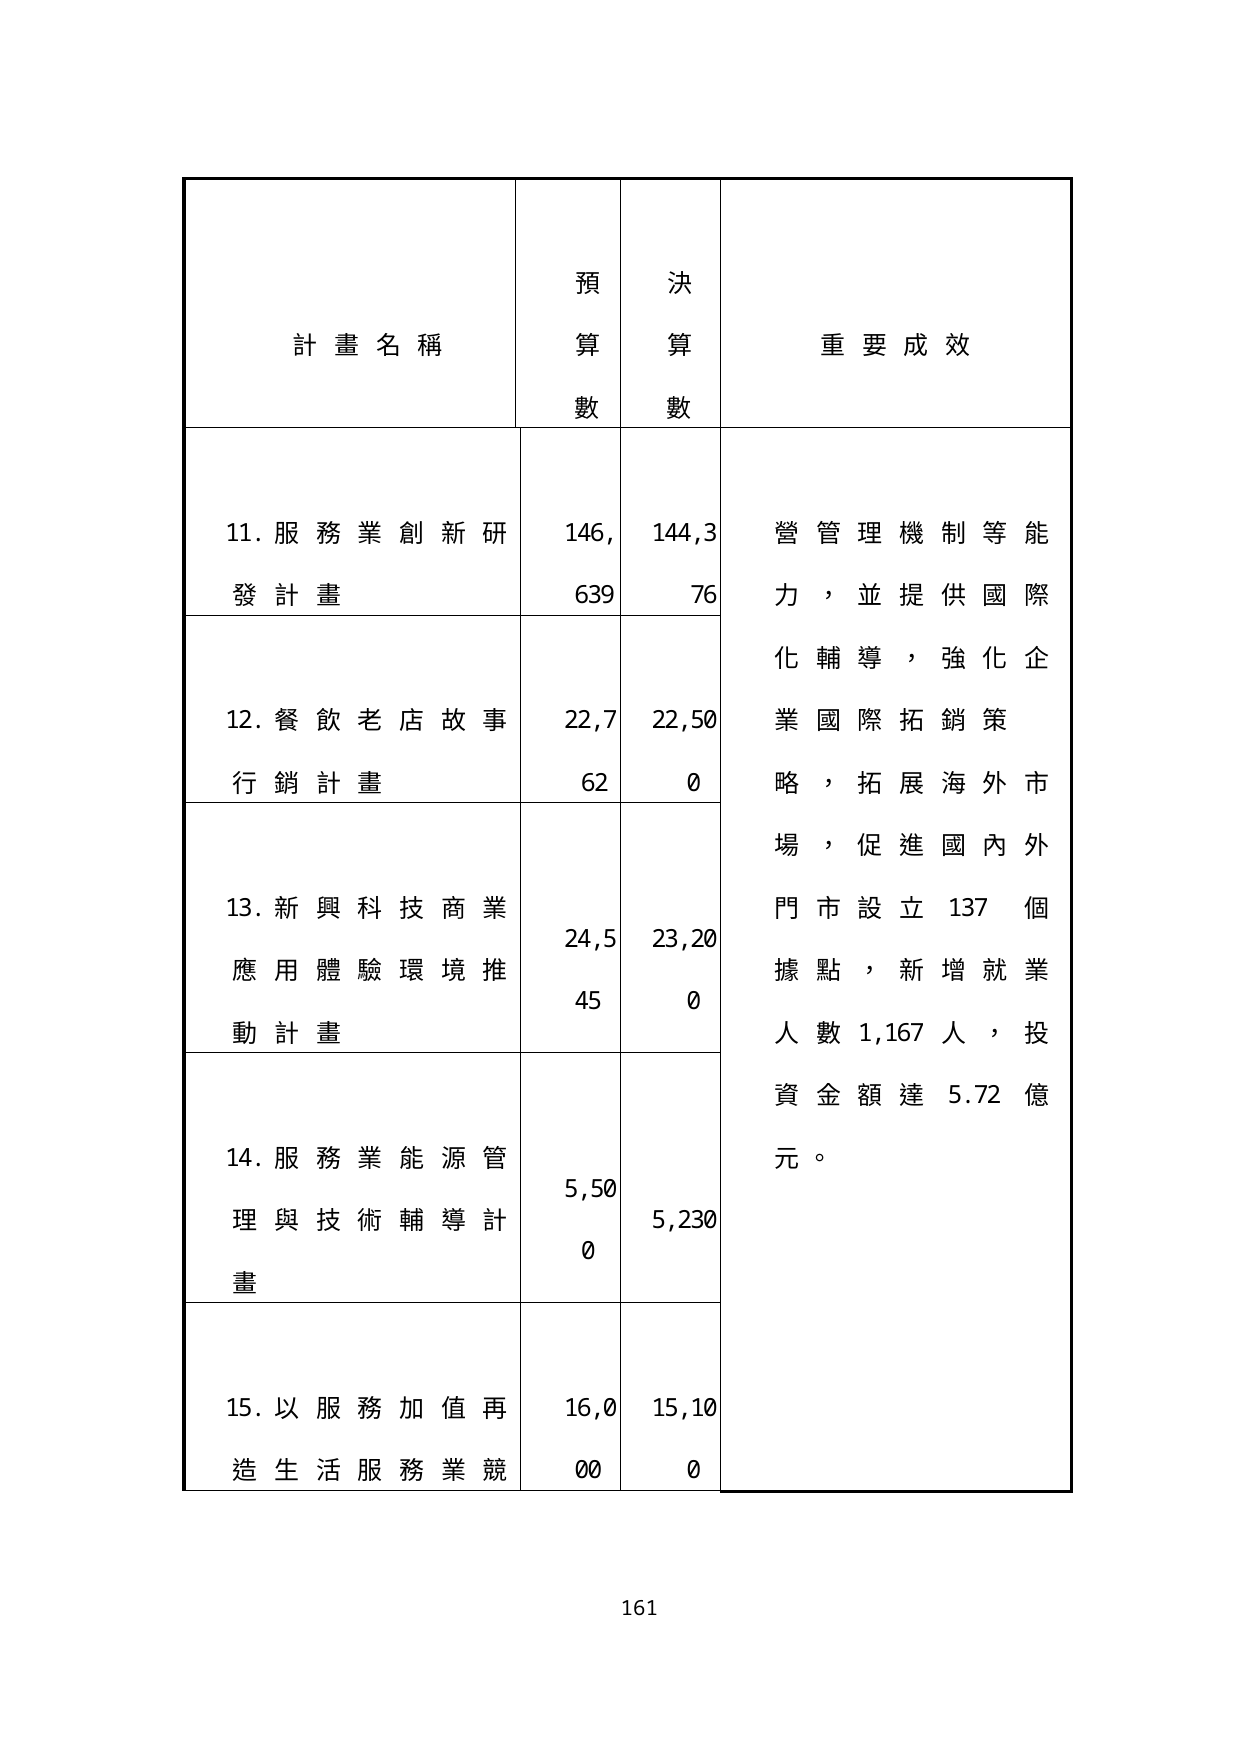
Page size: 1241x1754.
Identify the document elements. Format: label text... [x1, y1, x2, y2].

table_cell 11.服務業創新研發計畫 [186, 428, 520, 615]
table_cell 22,762 [521, 616, 620, 802]
table_cell 5,230 [621, 1053, 720, 1302]
table_header 預算數 [516, 180, 620, 427]
table_header 計畫名稱 [186, 180, 515, 427]
table_cell 146,639 [521, 428, 620, 615]
table_cell 23,200 [621, 803, 720, 1052]
table_header 決算數 [621, 180, 720, 427]
table_cell 12.餐飲老店故事行銷計畫 [186, 616, 520, 802]
table_cell 15.以服務加值再造生活服務業競 [186, 1303, 520, 1490]
table_cell 5,500 [521, 1053, 620, 1302]
table_cell 24,545 [521, 803, 620, 1052]
table_cell 營管理機制等能力，並提供國際化輔導，強化企業國際拓銷策略，拓展海外市場，促進國內外門市設立137 個據點，新增就業人數1,167人，投資金額達5.72億元。 [721, 428, 1070, 1490]
table_header 重要成效 [721, 180, 1070, 427]
table_cell 16,000 [521, 1303, 620, 1490]
table_cell 13.新興科技商業應用體驗環境推動計畫 [186, 803, 520, 1052]
table_cell 14.服務業能源管理與技術輔導計畫 [186, 1053, 520, 1302]
table_cell 144,376 [621, 428, 720, 615]
table_cell 22,500 [621, 616, 720, 802]
table_cell 15,100 [621, 1303, 720, 1490]
